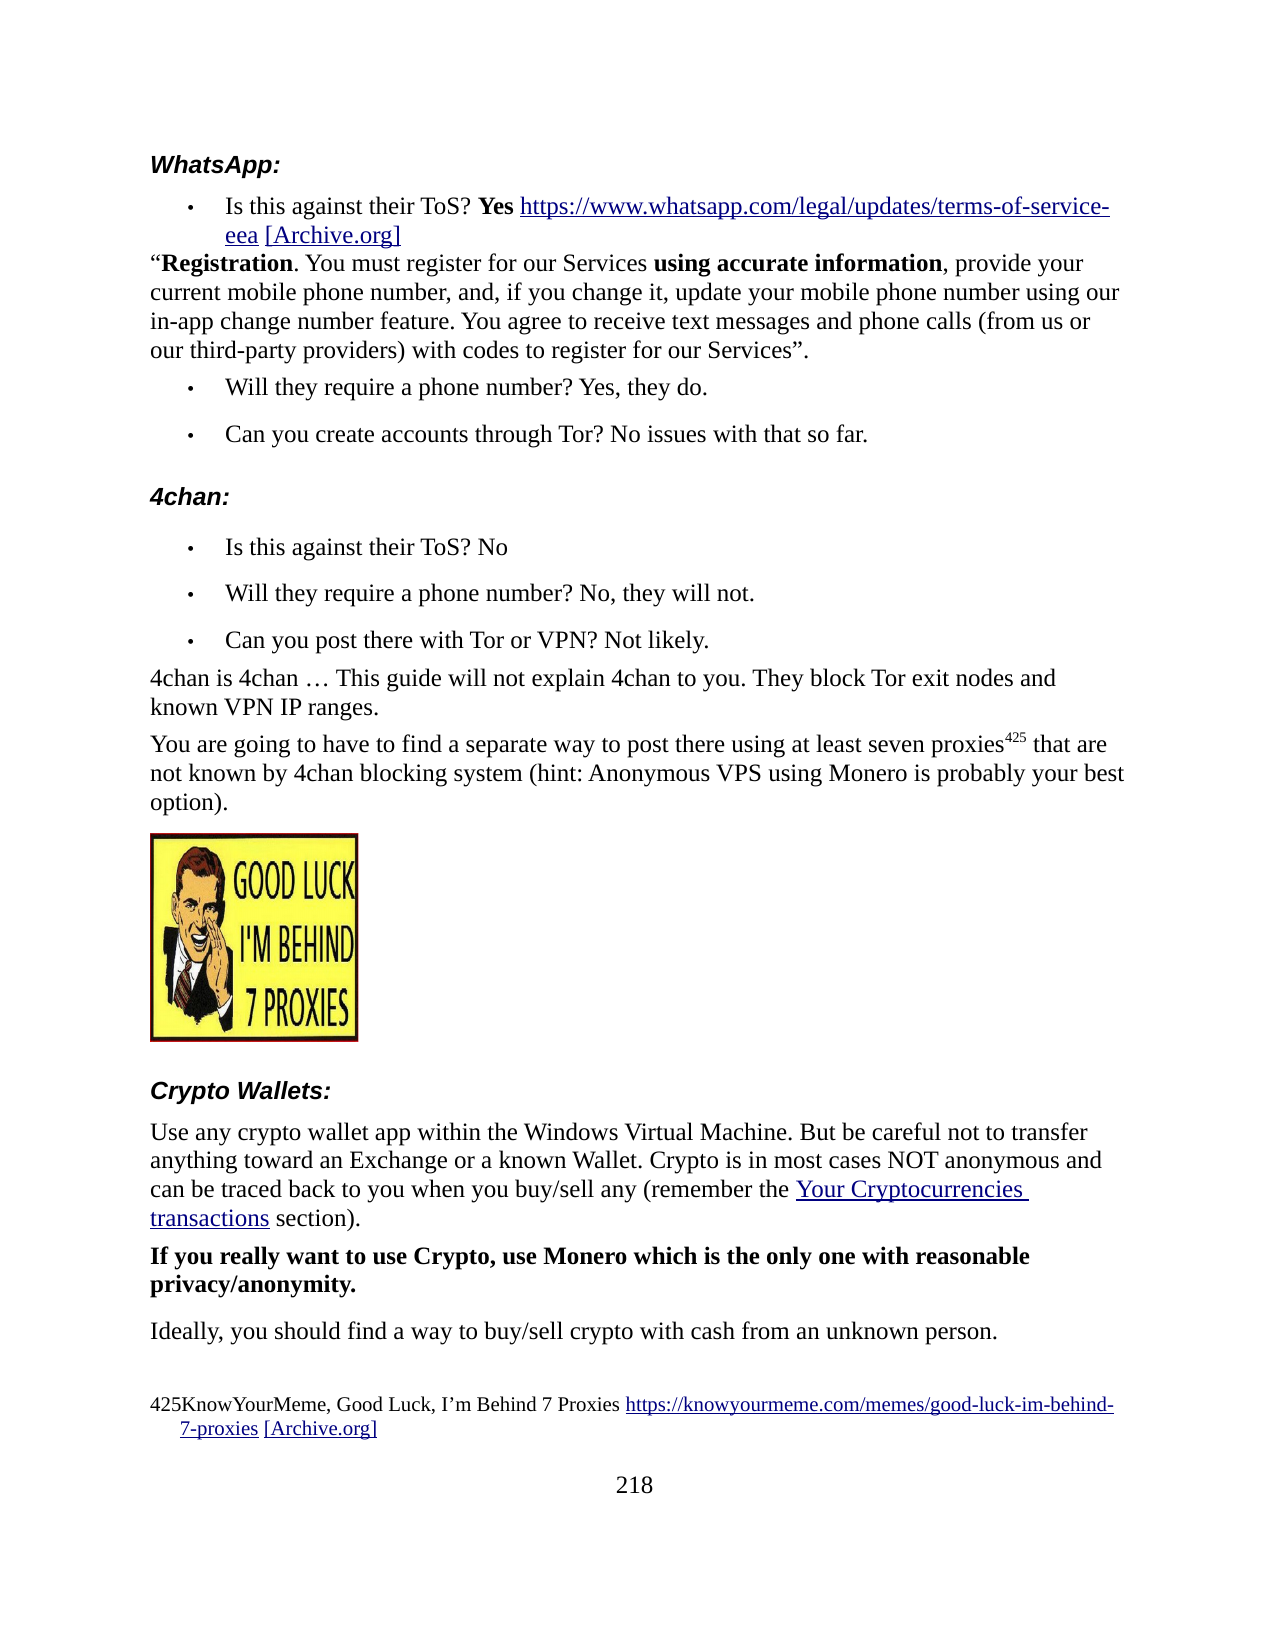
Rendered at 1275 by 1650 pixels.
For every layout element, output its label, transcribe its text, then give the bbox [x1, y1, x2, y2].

list Will they require a phone number? Yes, they do. [187, 372, 1125, 401]
list Is this against their ToS? No [187, 532, 1125, 561]
list Can you post there with Tor or VPN? Not likely. [187, 625, 1125, 654]
text KnowYourMeme, Good Luck, I’m Behind 7 Proxies https://knowyourmeme.com/memes/good-luck-im-behind-7-proxies [Archive.org] [150, 1392, 1125, 1440]
list Will they require a phone number? No, they will not. [187, 578, 1125, 607]
subtitle WhatsApp: [150, 150, 1125, 178]
text You are going to have to find a separate way to post there using at least seven proxies that are not known by 4chan blocking system (hint: Anonymous VPS using Monero is probably your best option). [150, 729, 1125, 816]
text Ideally, you should find a way to buy/sell crypto with cash from an unknown person. [150, 1316, 1125, 1345]
text If you really want to use Crypto, use Monero which is the only one with reasonable privacy/anonymity. [150, 1241, 1125, 1298]
picture [150, 833, 359, 1042]
text Use any crypto wallet app within the Windows Virtual Machine. But be careful not to transfer anything toward an Exchange or a known Wallet. Crypto is in most cases NOT anonymous and can be traced back to you when you buy/sell any (remember the Your Cryptocurrencies transactions section). [150, 1117, 1125, 1232]
list Is this against their ToS? Yes https://www.whatsapp.com/legal/updates/terms-of-service-eea [Archive.org] [187, 191, 1125, 248]
text “Registration. You must register for our Services using accurate information, provide your current mobile phone number, and, if you change it, update your mobile phone number using our in-app change number feature. You agree to receive text messages and phone calls (from us or our third-party providers) with codes to register for our Services”. [150, 248, 1125, 363]
subtitle 4chan: [150, 482, 1125, 510]
subtitle Crypto Wallets: [150, 1076, 1125, 1104]
text 4chan is 4chan … This guide will not explain 4chan to you. They block Tor exit nodes and known VPN IP ranges. [150, 663, 1125, 720]
list Can you create accounts through Tor? No issues with that so far. [187, 419, 1125, 448]
